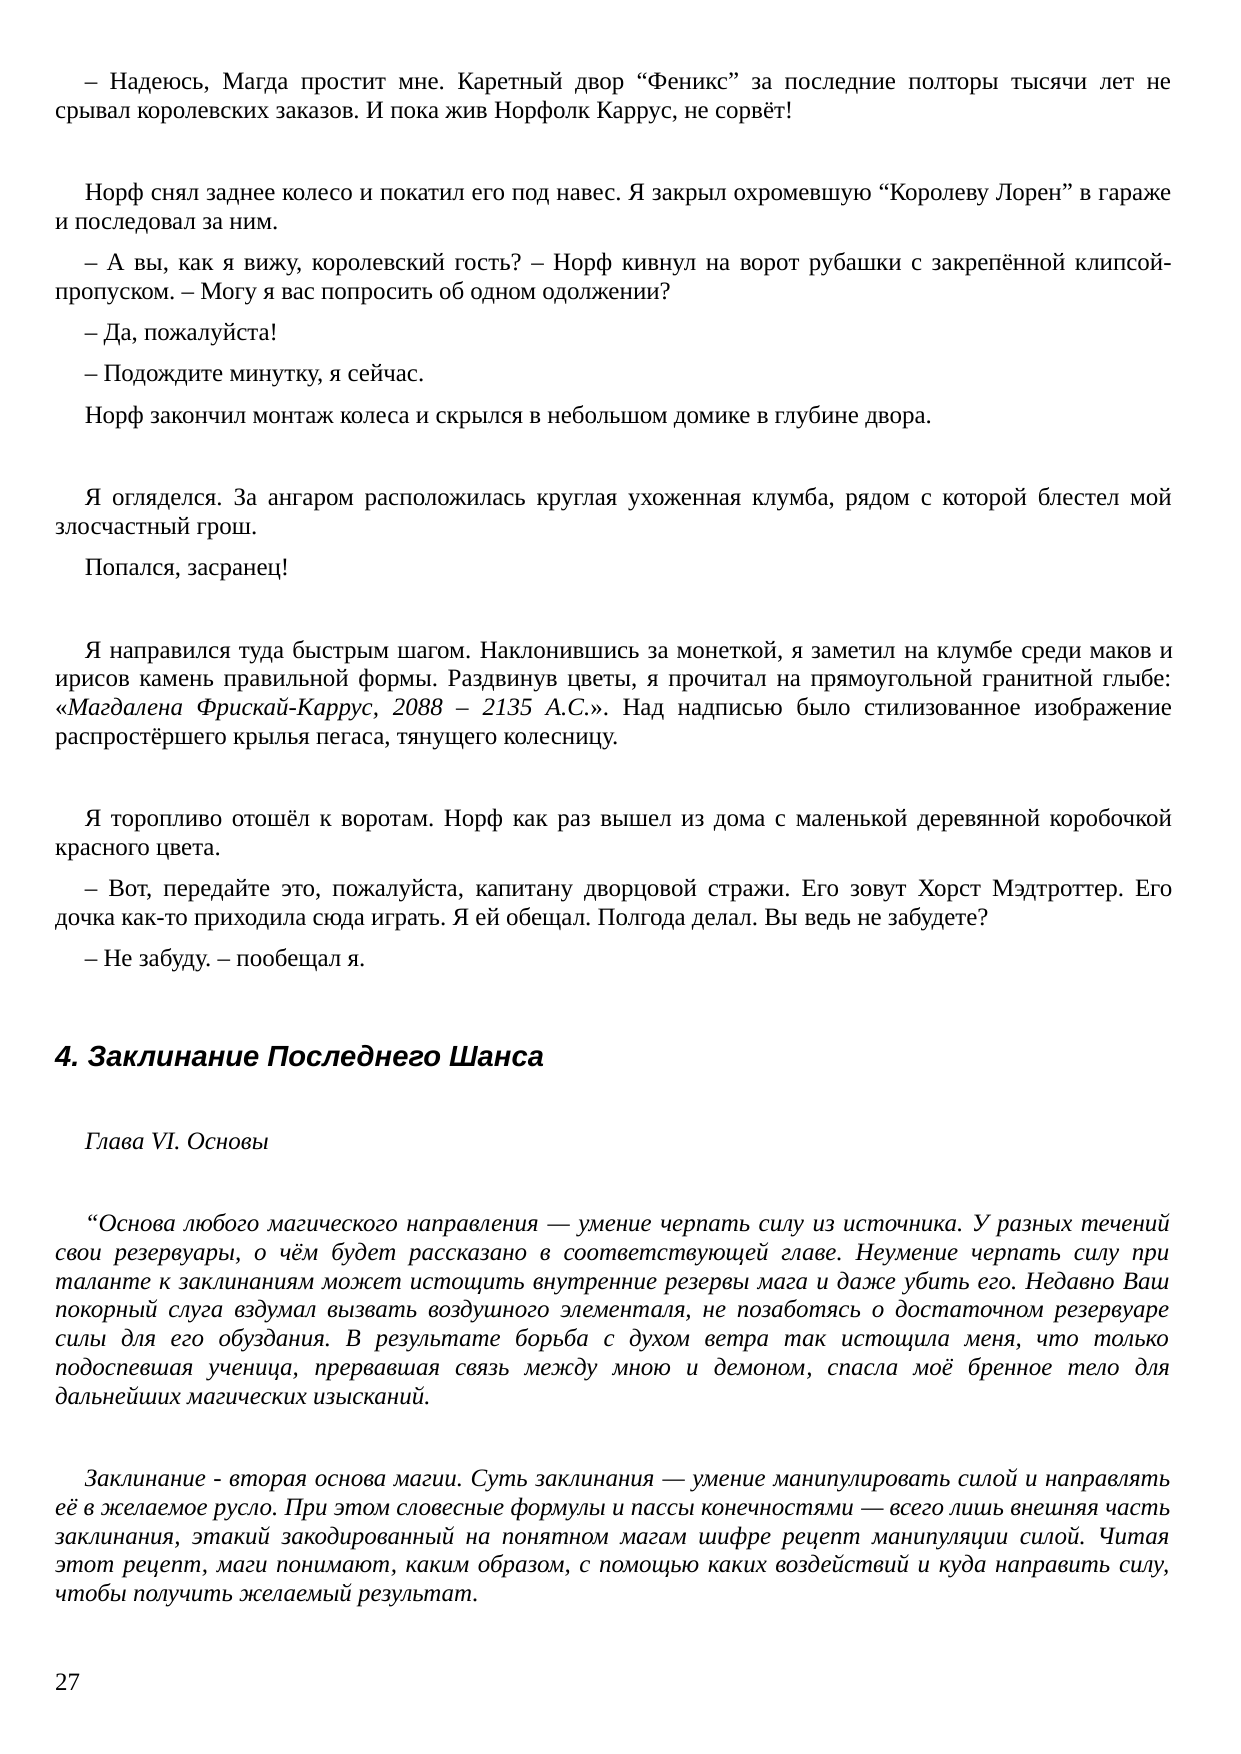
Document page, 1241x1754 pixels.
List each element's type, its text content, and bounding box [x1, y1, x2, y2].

text Попался, засранец! [55, 552, 1173, 581]
text Я направился туда быстрым шагом. Наклонившись за монеткой, я заметил на клумбе среди маков и ирисов камень правильной формы. Раздвинув цветы, я прочитал на прямоугольной гранитной глыбе: «Магдалена Фрискай-Каррус, 2088 – 2135 A.C.». Над надписью было стилизованное изображение распростёршего крылья пегаса, тянущего колесницу. [55, 635, 1173, 750]
text – Да, пожалуйста! [55, 317, 1173, 346]
text Заклинание - вторая основа магии. Суть заклинания — умение манипулировать силой и направлять её в желаемое русло. При этом словесные формулы и пассы конечностями — всего лишь внешняя часть заклинания, этакий закодированный на понятном магам шифре рецепт манипуляции силой. Читая этот рецепт, маги понимают, каким образом, с помощью каких воздействий и куда направить силу, чтобы получить желаемый результат. [55, 1463, 1173, 1607]
text – Не забуду. – пообещал я. [55, 943, 1173, 972]
text Я огляделся. За ангаром расположилась круглая ухоженная клумба, рядом с которой блестел мой злосчастный грош. [55, 482, 1173, 540]
subtitle 4. Заклинание Последнего Шанса [55, 1038, 1173, 1072]
text Норф закончил монтаж колеса и скрылся в небольшом домике в глубине двора. [55, 400, 1173, 428]
text – А вы, как я вижу, королевский гость? – Норф кивнул на ворот рубашки с закрепённой клипсой-пропуском. – Могу я вас попросить об одном одолжении? [55, 247, 1173, 305]
text Глава VI. Основы [55, 1126, 1173, 1154]
text – Надеюсь, Магда простит мне. Каретный двор “Феникс” за последние полторы тысячи лет не срывал королевских заказов. И пока жив Норфолк Каррус, не сорвёт! [55, 66, 1173, 123]
text – Подождите минутку, я сейчас. [55, 358, 1173, 387]
text – Вот, передайте это, пожалуйста, капитану дворцовой стражи. Его зовут Хорст Мэдтроттер. Его дочка как-то приходила сюда играть. Я ей обещал. Полгода делал. Вы ведь не забудете? [55, 873, 1173, 931]
text Я торопливо отошёл к воротам. Норф как раз вышел из дома с маленькой деревянной коробочкой красного цвета. [55, 803, 1173, 861]
text Норф снял заднее колесо и покатил его под навес. Я закрыл охромевшую “Королеву Лорен” в гараже и последовал за ним. [55, 177, 1173, 235]
text “Основа любого магического направления — умение черпать силу из источника. У разных течений свои резервуары, о чём будет рассказано в соответствующей главе. Неумение черпать силу при таланте к заклинаниям может истощить внутренние резервы мага и даже убить его. Недавно Ваш покорный слуга вздумал вызвать воздушного элементаля, не позаботясь о достаточном резервуаре силы для его обуздания. В результате борьба с духом ветра так истощила меня, что только подоспевшая ученица, прервавшая связь между мною и демоном, спасла моё бренное тело для дальнейших магических изысканий. [55, 1208, 1173, 1409]
